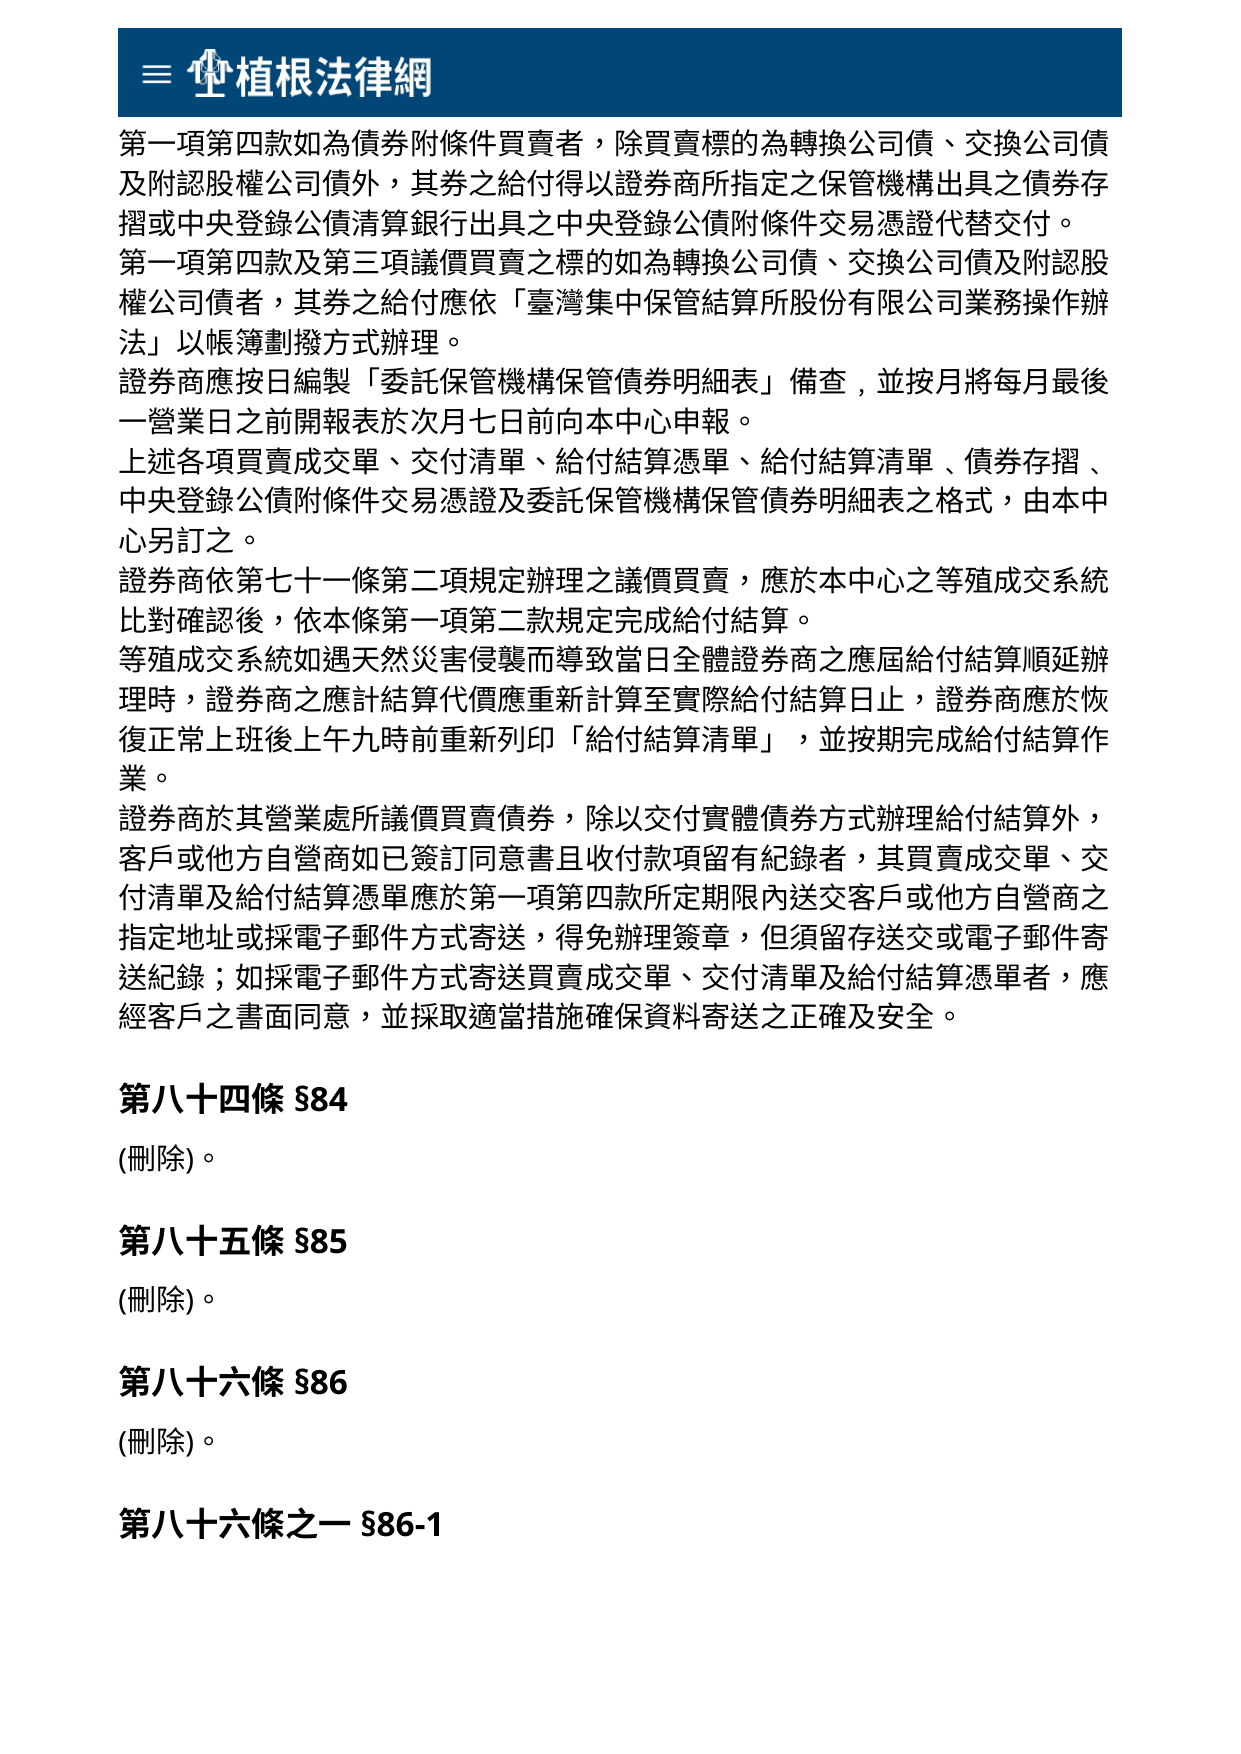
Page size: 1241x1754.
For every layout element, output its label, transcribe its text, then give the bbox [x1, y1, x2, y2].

text (刪除)。 [118, 1421, 1122, 1461]
text 第八十六條 §86 [118, 1359, 1122, 1404]
text 證券商應按日編製「委託保管機構保管債券明細表」備查﹐並按月將每月最後一營業日之前開報表於次月七日前向本中心申報。 [118, 362, 1122, 441]
text 上述各項買賣成交單、交付清單、給付結算憑單、給付結算清單﹑債券存摺﹑中央登錄公債附條件交易憑證及委託保管機構保管債券明細表之格式，由本中心另訂之。 [118, 441, 1122, 560]
text 第八十六條之一 §86-1 [118, 1500, 1122, 1546]
text 證券商於其營業處所議價買賣債券，除以交付實體債券方式辦理給付結算外，客戶或他方自營商如已簽訂同意書且收付款項留有紀錄者，其買賣成交單、交付清單及給付結算憑單應於第一項第四款所定期限內送交客戶或他方自營商之指定地址或採電子郵件方式寄送，得免辦理簽章，但須留存送交或電子郵件寄送紀錄；如採電子郵件方式寄送買賣成交單、交付清單及給付結算憑單者，應經客戶之書面同意，並採取適當措施確保資料寄送之正確及安全。 [118, 798, 1122, 1036]
text 第一項第四款如為債券附條件買賣者，除買賣標的為轉換公司債、交換公司債及附認股權公司債外，其券之給付得以證券商所指定之保管機構出具之債券存摺或中央登錄公債清算銀行出具之中央登錄公債附條件交易憑證代替交付。 [118, 123, 1122, 243]
text (刪除)。 [118, 1138, 1122, 1178]
text 第八十四條 §84 [118, 1076, 1122, 1121]
text 第一項第四款及第三項議價買賣之標的如為轉換公司債、交換公司債及附認股權公司債者，其券之給付應依「臺灣集中保管結算所股份有限公司業務操作辦法」以帳簿劃撥方式辦理。 [118, 243, 1122, 362]
text 證券商依第七十一條第二項規定辦理之議價買賣，應於本中心之等殖成交系統比對確認後，依本條第一項第二款規定完成給付結算。 [118, 560, 1122, 639]
text 等殖成交系統如遇天然災害侵襲而導致當日全體證券商之應屆給付結算順延辦理時，證券商之應計結算代價應重新計算至實際給付結算日止，證券商應於恢復正常上班後上午九時前重新列印「給付結算清單」，並按期完成給付結算作業。 [118, 639, 1122, 798]
text (刪除)。 [118, 1279, 1122, 1319]
picture [118, 28, 1122, 117]
text 第八十五條 §85 [118, 1217, 1122, 1263]
